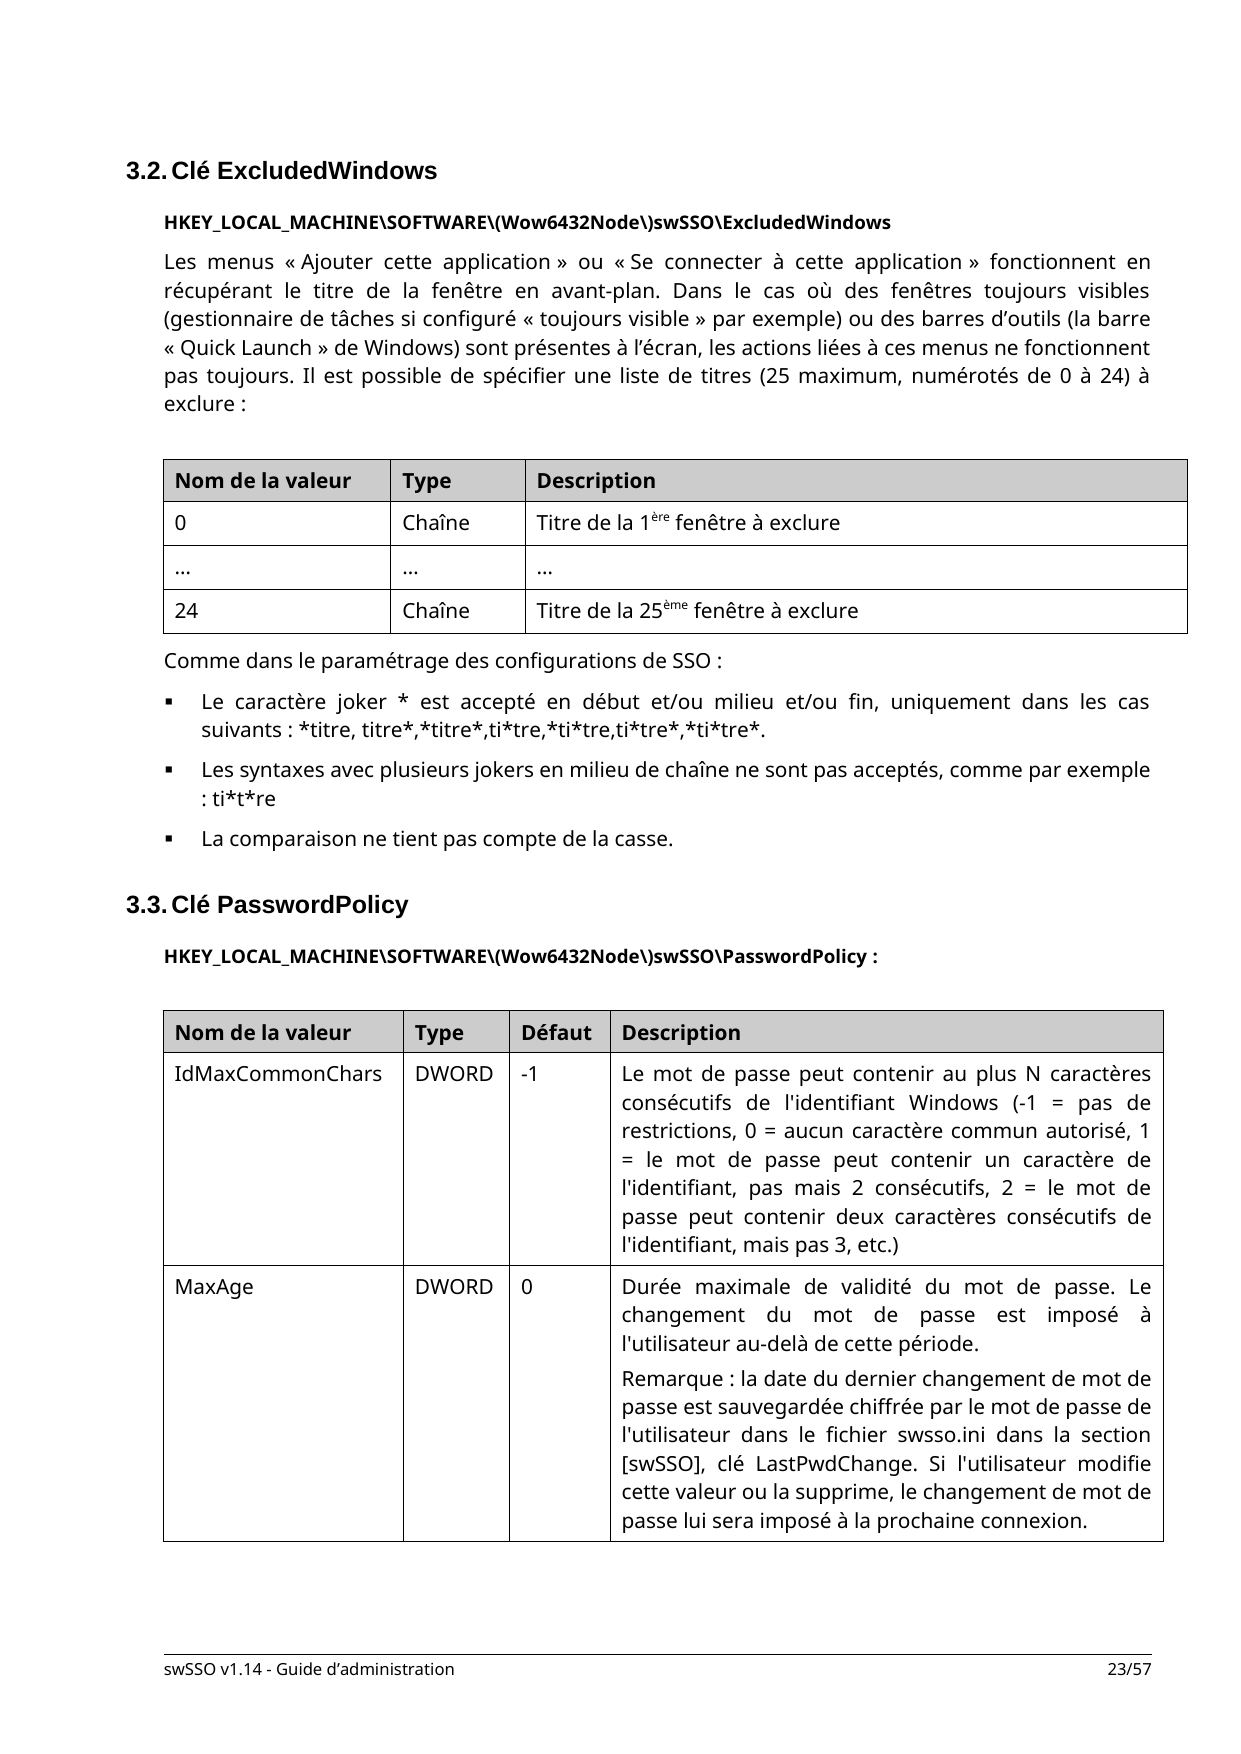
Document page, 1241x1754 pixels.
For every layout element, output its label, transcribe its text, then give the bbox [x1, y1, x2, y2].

table_cell Titre de la 25ème fenêtre à exclure [526, 590, 1187, 633]
table_header Nom de la valeur [164, 460, 390, 501]
table_header Type [404, 1011, 509, 1052]
table_cell DWORD [404, 1266, 509, 1541]
list Les syntaxes avec plusieurs jokers en milieu de chaîne ne sont pas acceptés, comme par exemple : ti*t*re [164, 756, 1152, 812]
table_header Description [611, 1011, 1163, 1052]
table_cell IdMaxCommonChars [164, 1053, 403, 1265]
table_cell -1 [510, 1053, 610, 1265]
table_cell Chaîne [391, 590, 525, 633]
table_cell Le mot de passe peut contenir au plus N caractères consécutifs de l'identifiant Windows (-1 = pas de restrictions, 0 = aucun caractère commun autorisé, 1 = le mot de passe peut contenir un caractère de l'identifiant, pas mais 2 consécutifs, 2 = le mot de passe peut contenir deux caractères consécutifs de l'identifiant, mais pas 3, etc.) [611, 1053, 1163, 1265]
list La comparaison ne tient pas compte de la casse. [164, 824, 1152, 853]
subtitle Clé PasswordPolicy [126, 890, 1152, 919]
table_header Type [391, 460, 525, 501]
table_cell … [526, 546, 1187, 589]
text HKEY_LOCAL_MACHINE\SOFTWARE\(Wow6432Node\)swSSO\ExcludedWindows [164, 209, 1152, 235]
table_header Défaut [510, 1011, 610, 1052]
text Comme dans le paramétrage des configurations de SSO : [164, 647, 1152, 675]
text HKEY_LOCAL_MACHINE\SOFTWARE\(Wow6432Node\)swSSO\PasswordPolicy : [164, 944, 1152, 969]
table_cell … [391, 546, 525, 589]
list Le caractère joker * est accepté en début et/ou milieu et/ou fin, uniquement dans les cas suivants : *titre, titre*,*titre*,ti*tre,*ti*tre,ti*tre*,*ti*tre*. [164, 687, 1152, 744]
table_cell … [164, 546, 390, 589]
table_cell 24 [164, 590, 390, 633]
table_cell Titre de la 1ère fenêtre à exclure [526, 502, 1187, 545]
table_cell Durée maximale de validité du mot de passe. Le changement du mot de passe est imposé à l'utilisateur au-delà de cette période. Remarque : la date du dernier changement de mot de passe est sauvegardée chiffrée par le mot de passe de l'utilisateur dans le fichier swsso.ini dans la section [swSSO], clé LastPwdChange. Si l'utilisateur modifie cette valeur ou la supprime, le changement de mot de passe lui sera imposé à la prochaine connexion. [611, 1266, 1163, 1541]
table_header Description [526, 460, 1187, 501]
table_cell MaxAge [164, 1266, 403, 1541]
table_cell 0 [164, 502, 390, 545]
table_header Nom de la valeur [164, 1011, 403, 1052]
subtitle Clé ExcludedWindows [126, 156, 1152, 184]
table_cell DWORD [404, 1053, 509, 1265]
table_cell Chaîne [391, 502, 525, 545]
table_cell 0 [510, 1266, 610, 1541]
text Les menus « Ajouter cette application » ou « Se connecter à cette application » fonctionnent en récupérant le titre de la fenêtre en avant-plan. Dans le cas où des fenêtres toujours visibles (gestionnaire de tâches si configuré « toujours visible » par exemple) ou des barres d’outils (la barre « Quick Launch » de Windows) sont présentes à l’écran, les actions liées à ces menus ne fonctionnent pas toujours. Il est possible de spécifier une liste de titres (25 maximum, numérotés de 0 à 24) à exclure : [164, 247, 1152, 418]
